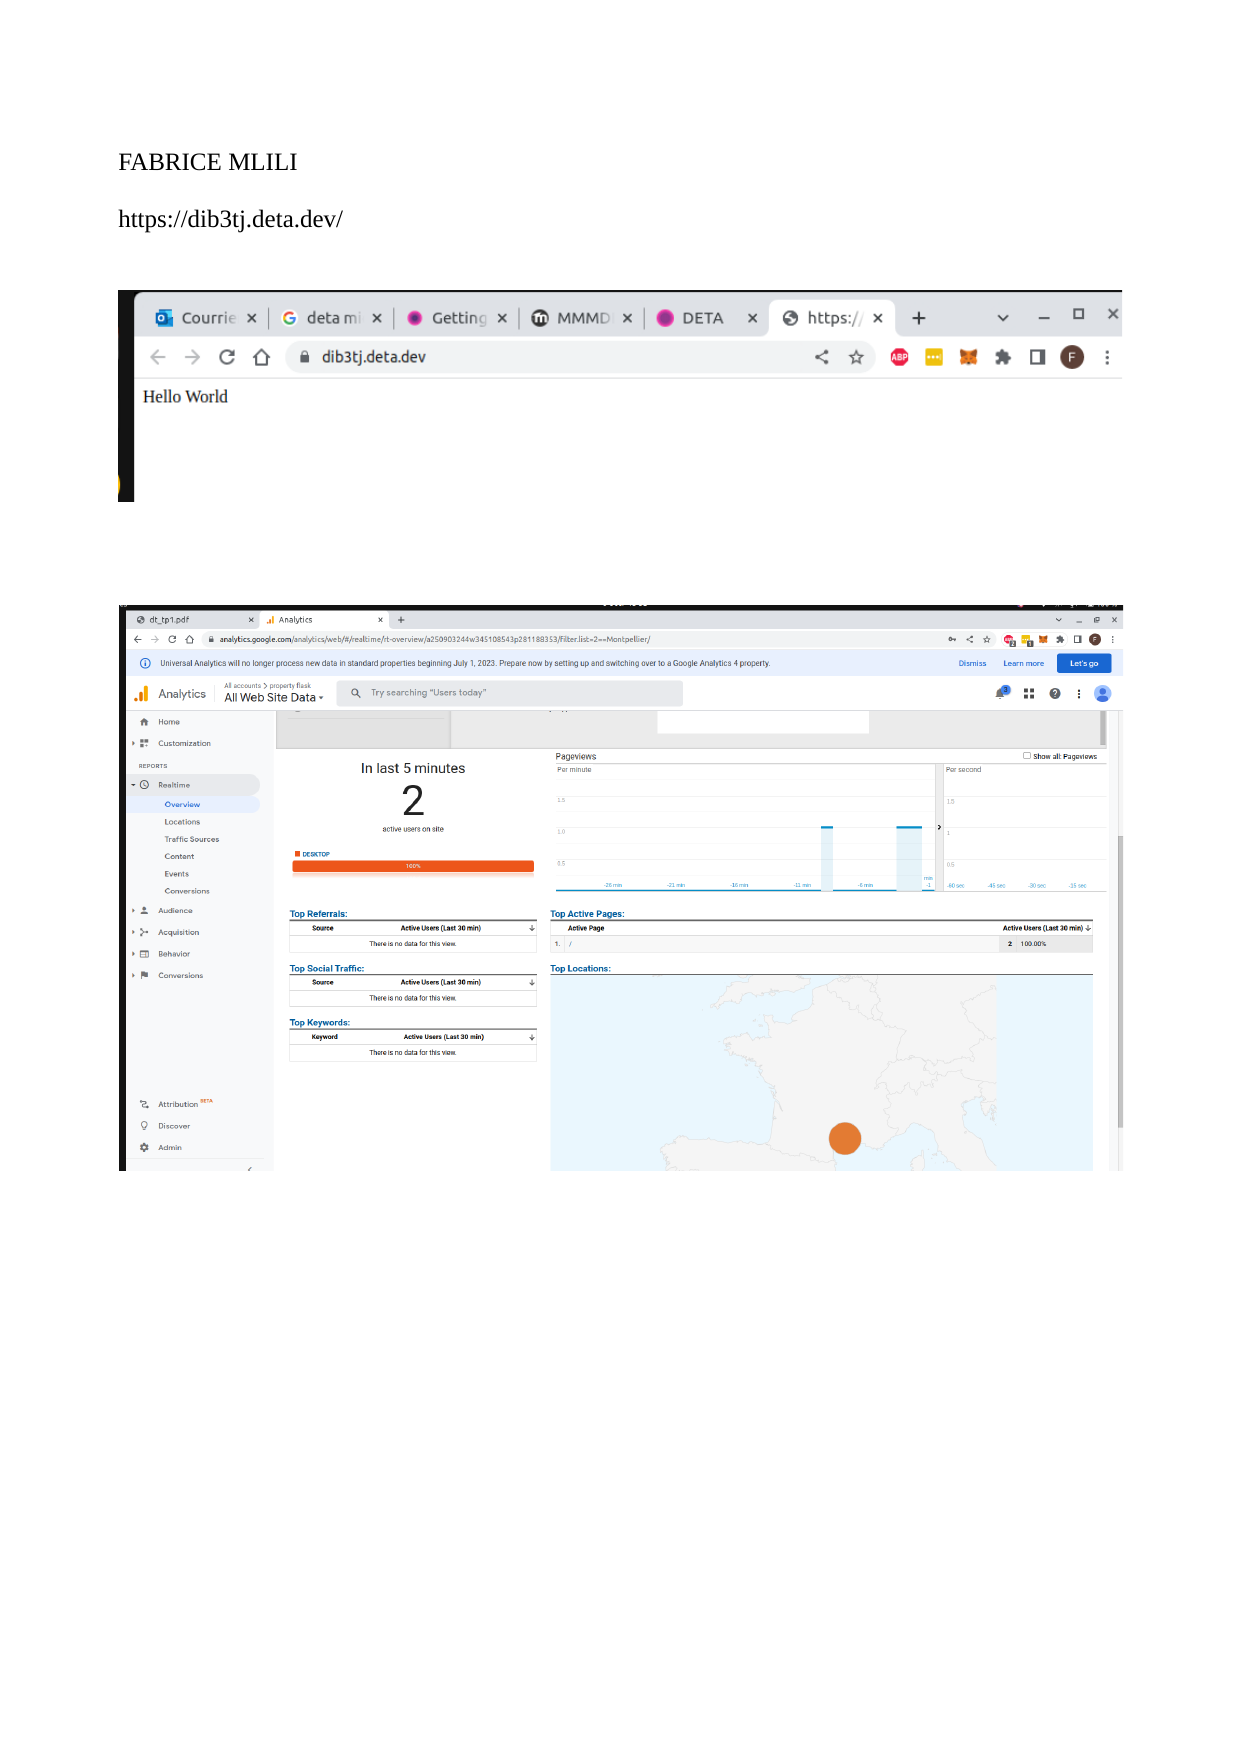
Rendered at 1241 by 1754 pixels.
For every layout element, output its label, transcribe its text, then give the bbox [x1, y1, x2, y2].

picture [118, 290, 1123, 502]
text https://dib3tj.deta.dev/ [118, 204, 1122, 233]
picture [119, 605, 1124, 1171]
text FABRICE MLILI [118, 147, 1122, 176]
